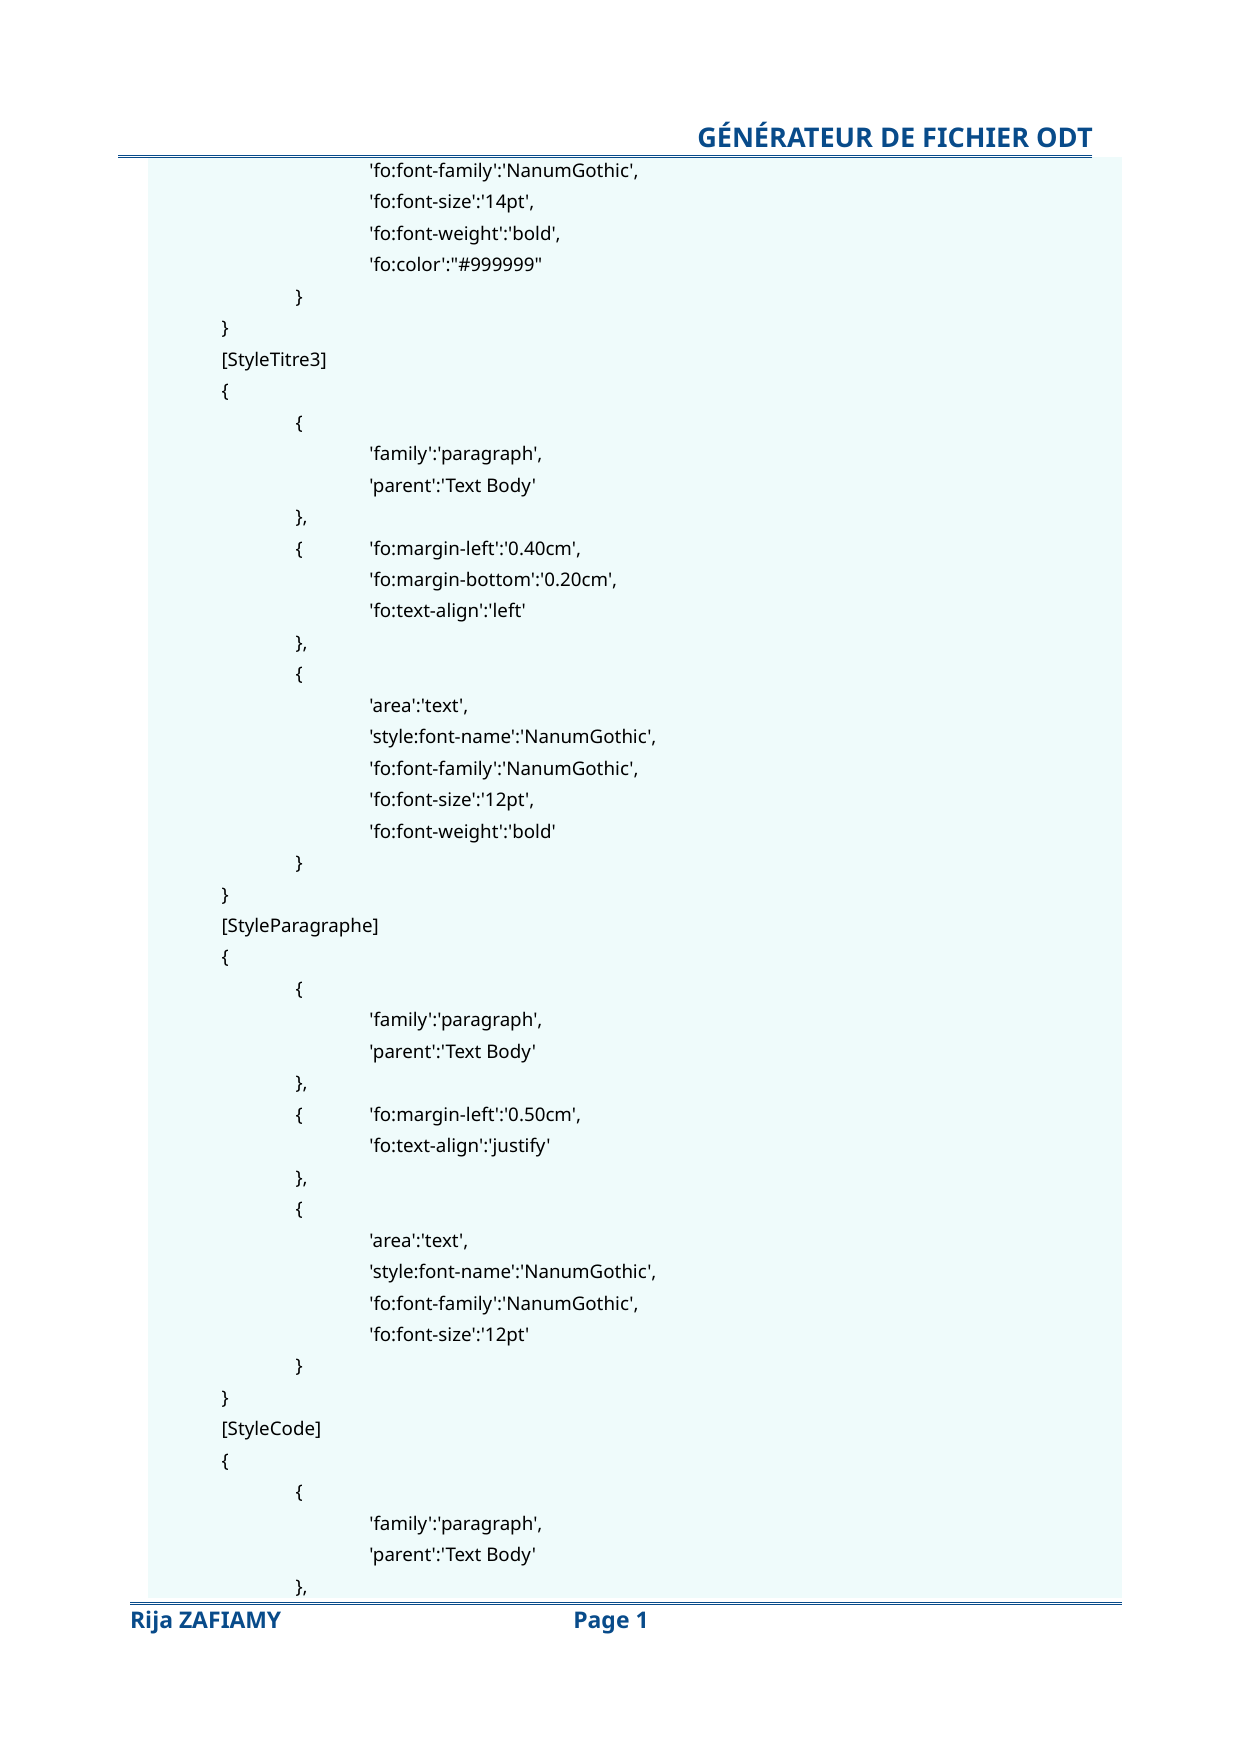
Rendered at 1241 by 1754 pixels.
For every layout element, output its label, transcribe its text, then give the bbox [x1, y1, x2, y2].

text { [148, 661, 1122, 686]
text 'fo:text-align':'left' [148, 598, 1122, 623]
text }, [148, 1069, 1122, 1095]
text 'fo:font-size':'14pt', [148, 189, 1122, 214]
text }, [148, 1164, 1122, 1189]
text 'style:font-name':'NanumGothic', [148, 1258, 1122, 1284]
text } [148, 283, 1122, 309]
text { [148, 377, 1122, 403]
text } [148, 881, 1122, 906]
text { 'fo:margin-left':'0.50cm', [148, 1101, 1122, 1127]
text [StyleTitre3] [148, 346, 1122, 372]
text { [148, 1447, 1122, 1473]
text 'family':'paragraph', [148, 1510, 1122, 1536]
text 'fo:font-family':'NanumGothic', [148, 1290, 1122, 1315]
text 'area':'text', [148, 692, 1122, 718]
text 'area':'text', [148, 1227, 1122, 1252]
text 'family':'paragraph', [148, 1007, 1122, 1032]
text 'parent':'Text Body' [148, 1541, 1122, 1567]
text 'fo:font-size':'12pt', [148, 786, 1122, 812]
text { [148, 944, 1122, 969]
text } [148, 1384, 1122, 1410]
text { [148, 1478, 1122, 1504]
text { [148, 409, 1122, 434]
text 'fo:color':"#999999" [148, 252, 1122, 277]
text 'fo:text-align':'justify' [148, 1132, 1122, 1158]
text 'style:font-name':'NanumGothic', [148, 723, 1122, 749]
text } [148, 849, 1122, 875]
text 'parent':'Text Body' [148, 472, 1122, 497]
text 'fo:font-size':'12pt' [148, 1321, 1122, 1347]
text 'fo:font-weight':'bold', [148, 220, 1122, 246]
text 'family':'paragraph', [148, 440, 1122, 466]
text 'parent':'Text Body' [148, 1038, 1122, 1064]
text 'fo:margin-bottom':'0.20cm', [148, 566, 1122, 592]
text 'fo:font-weight':'bold' [148, 818, 1122, 843]
text } [148, 1353, 1122, 1378]
text }, [148, 629, 1122, 655]
text } [148, 314, 1122, 340]
text [StyleCode] [148, 1416, 1122, 1441]
text [StyleParagraphe] [148, 912, 1122, 938]
text }, [148, 503, 1122, 529]
text { [148, 975, 1122, 1001]
text { 'fo:margin-left':'0.40cm', [148, 535, 1122, 560]
text }, [148, 1573, 1122, 1598]
text 'fo:font-family':'NanumGothic', [148, 157, 1122, 183]
text 'fo:font-family':'NanumGothic', [148, 755, 1122, 781]
text { [148, 1195, 1122, 1221]
